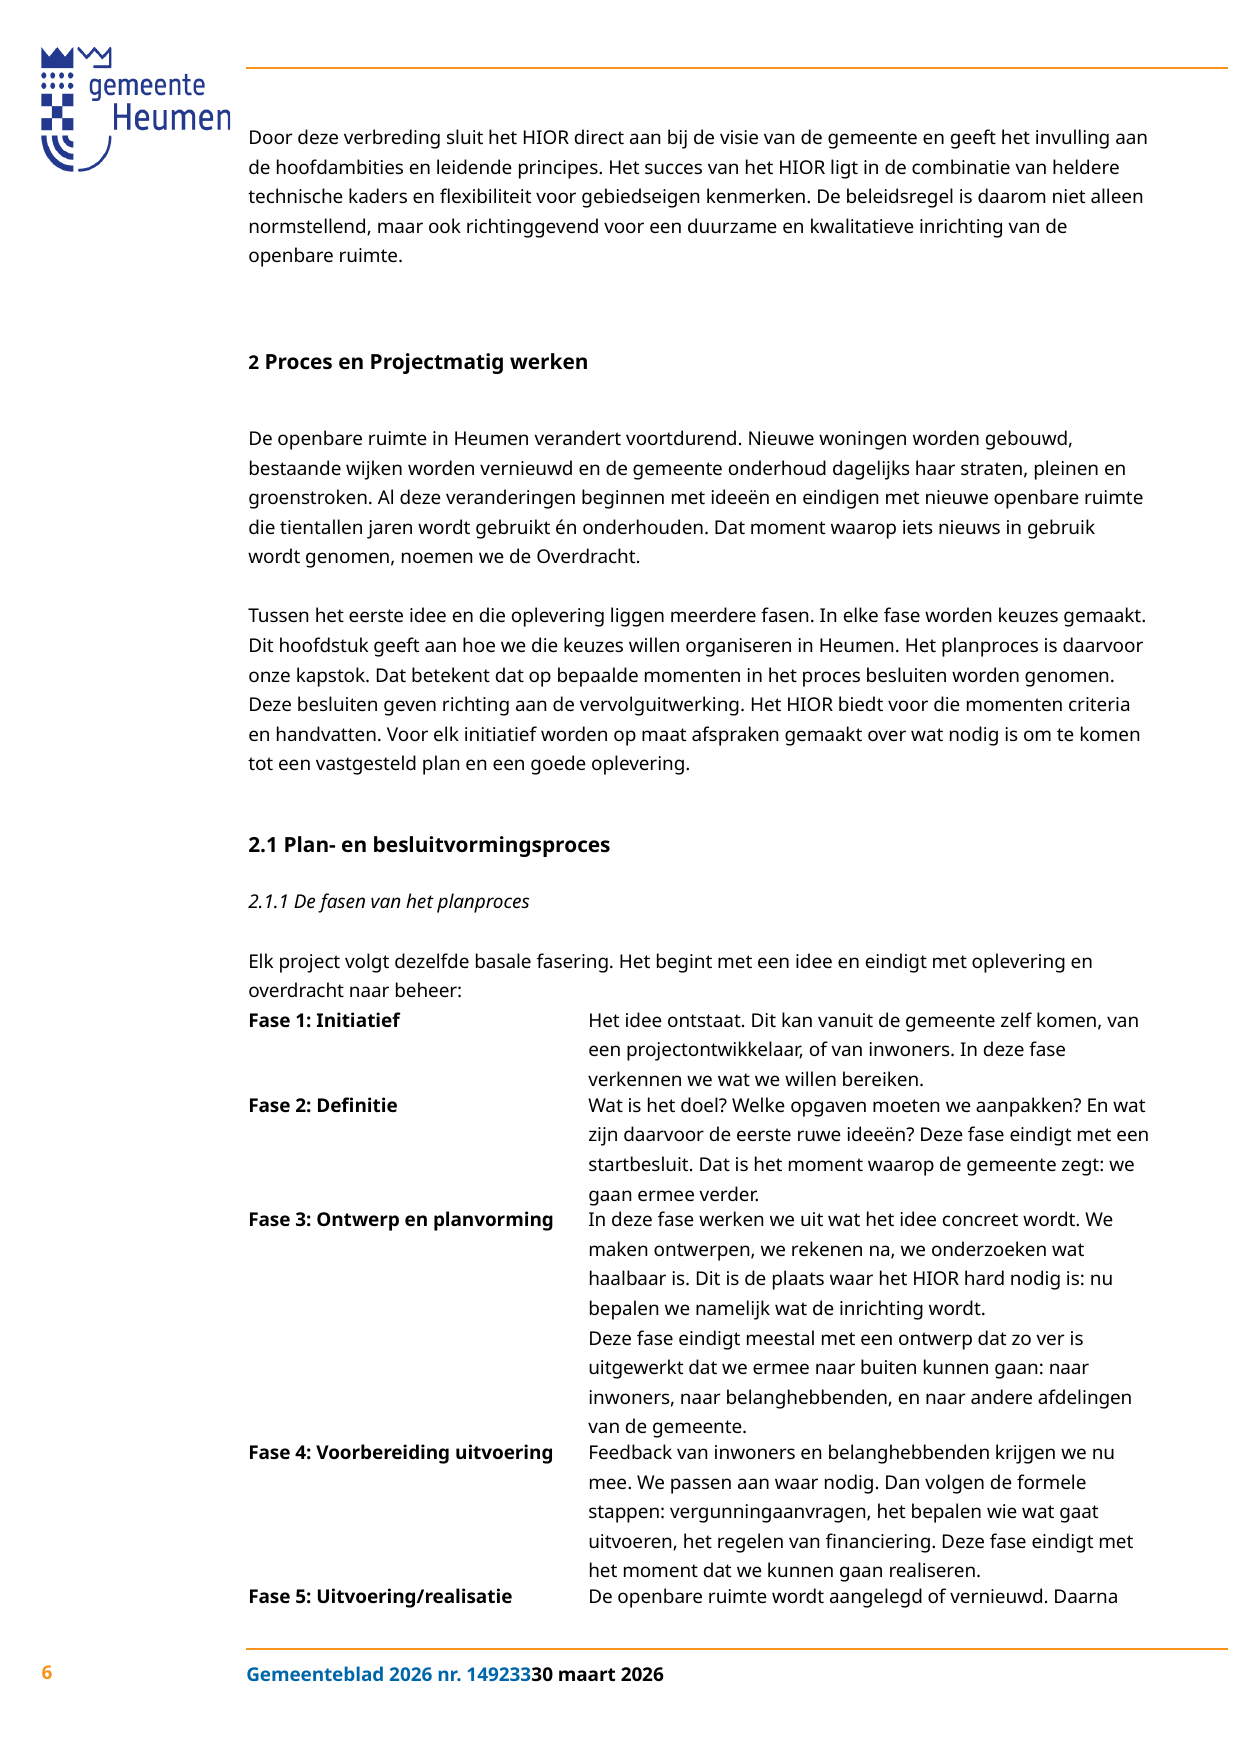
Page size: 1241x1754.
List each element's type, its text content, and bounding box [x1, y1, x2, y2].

text Door deze verbreding sluit het HIOR direct aan bij de visie van de gemeente en geeft het invulling aan de hoofdambities en leidende principes. Het succes van het HIOR ligt in de combinatie van heldere technische kaders en flexibiliteit voor gebiedseigen kenmerken. De beleidsregel is daarom niet alleen normstellend, maar ook richtinggevend voor een duurzame en kwalitatieve inrichting van de openbare ruimte. [248, 124, 1152, 268]
table_cell Fase 3: Ontwerp en planvorming [248, 1206, 588, 1439]
text Tussen het eerste idee en die oplevering liggen meerdere fasen. In elke fase worden keuzes gemaakt. Dit hoofdstuk geeft aan hoe we die keuzes willen organiseren in Heumen. Het planproces is daarvoor onze kapstok. Dat betekent dat op bepaalde momenten in het proces besluiten worden genomen. Deze besluiten geven richting aan de vervolguitwerking. Het HIOR biedt voor die momenten criteria en handvatten. Voor elk initiatief worden op maat afspraken gemaakt over wat nodig is om te komen tot een vastgesteld plan en een goede oplevering. [248, 603, 1152, 776]
text 2.1 Plan- en besluitvormingsproces [248, 831, 1152, 859]
table_cell Fase 5: Uitvoering/realisatie [248, 1583, 588, 1609]
picture [41, 47, 231, 172]
table_cell Feedback van inwoners en belanghebbenden krijgen we nu mee. We passen aan waar nodig. Dan volgen de formele stappen: vergunningaanvragen, het bepalen wie wat gaat uitvoeren, het regelen van financiering. Deze fase eindigt met het moment dat we kunnen gaan realiseren. [588, 1439, 1152, 1583]
table_cell Wat is het doel? Welke opgaven moeten we aanpakken? En wat zijn daarvoor de eerste ruwe ideeën? Deze fase eindigt met een startbesluit. Dat is het moment waarop de gemeente zegt: we gaan ermee verder. [588, 1092, 1152, 1206]
table_header Het idee ontstaat. Dit kan vanuit de gemeente zelf komen, van een projectontwikkelaar, of van inwoners. In deze fase verkennen we wat we willen bereiken. [588, 1007, 1152, 1092]
table_cell De openbare ruimte wordt aangelegd of vernieuwd. Daarna [588, 1583, 1152, 1609]
text Elk project volgt dezelfde basale fasering. Het begint met een idee en eindigt met oplevering en overdracht naar beheer: [248, 948, 1152, 1003]
table_cell Fase 4: Voorbereiding uitvoering [248, 1439, 588, 1583]
text De openbare ruimte in Heumen verandert voortdurend. Nieuwe woningen worden gebouwd, bestaande wijken worden vernieuwd en de gemeente onderhoud dagelijks haar straten, pleinen en groenstroken. Al deze veranderingen beginnen met ideeën en eindigen met nieuwe openbare ruimte die tientallen jaren wordt gebruikt én onderhouden. Dat moment waarop iets nieuws in gebruik wordt genomen, noemen we de Overdracht. [248, 425, 1152, 569]
table_cell In deze fase werken we uit wat het idee concreet wordt. We maken ontwerpen, we rekenen na, we onderzoeken wat haalbaar is. Dit is de plaats waar het HIOR hard nodig is: nu bepalen we namelijk wat de inrichting wordt. Deze fase eindigt meestal met een ontwerp dat zo ver is uitgewerkt dat we ermee naar buiten kunnen gaan: naar inwoners, naar belanghebbenden, en naar andere afdelingen van de gemeente. [588, 1206, 1152, 1439]
text 2.1.1 De fasen van het planproces [248, 889, 1152, 914]
text 2 Proces en Projectmatig werken [248, 347, 1152, 376]
table_header Fase 1: Initiatief [248, 1007, 588, 1092]
table_cell Fase 2: Definitie [248, 1092, 588, 1206]
